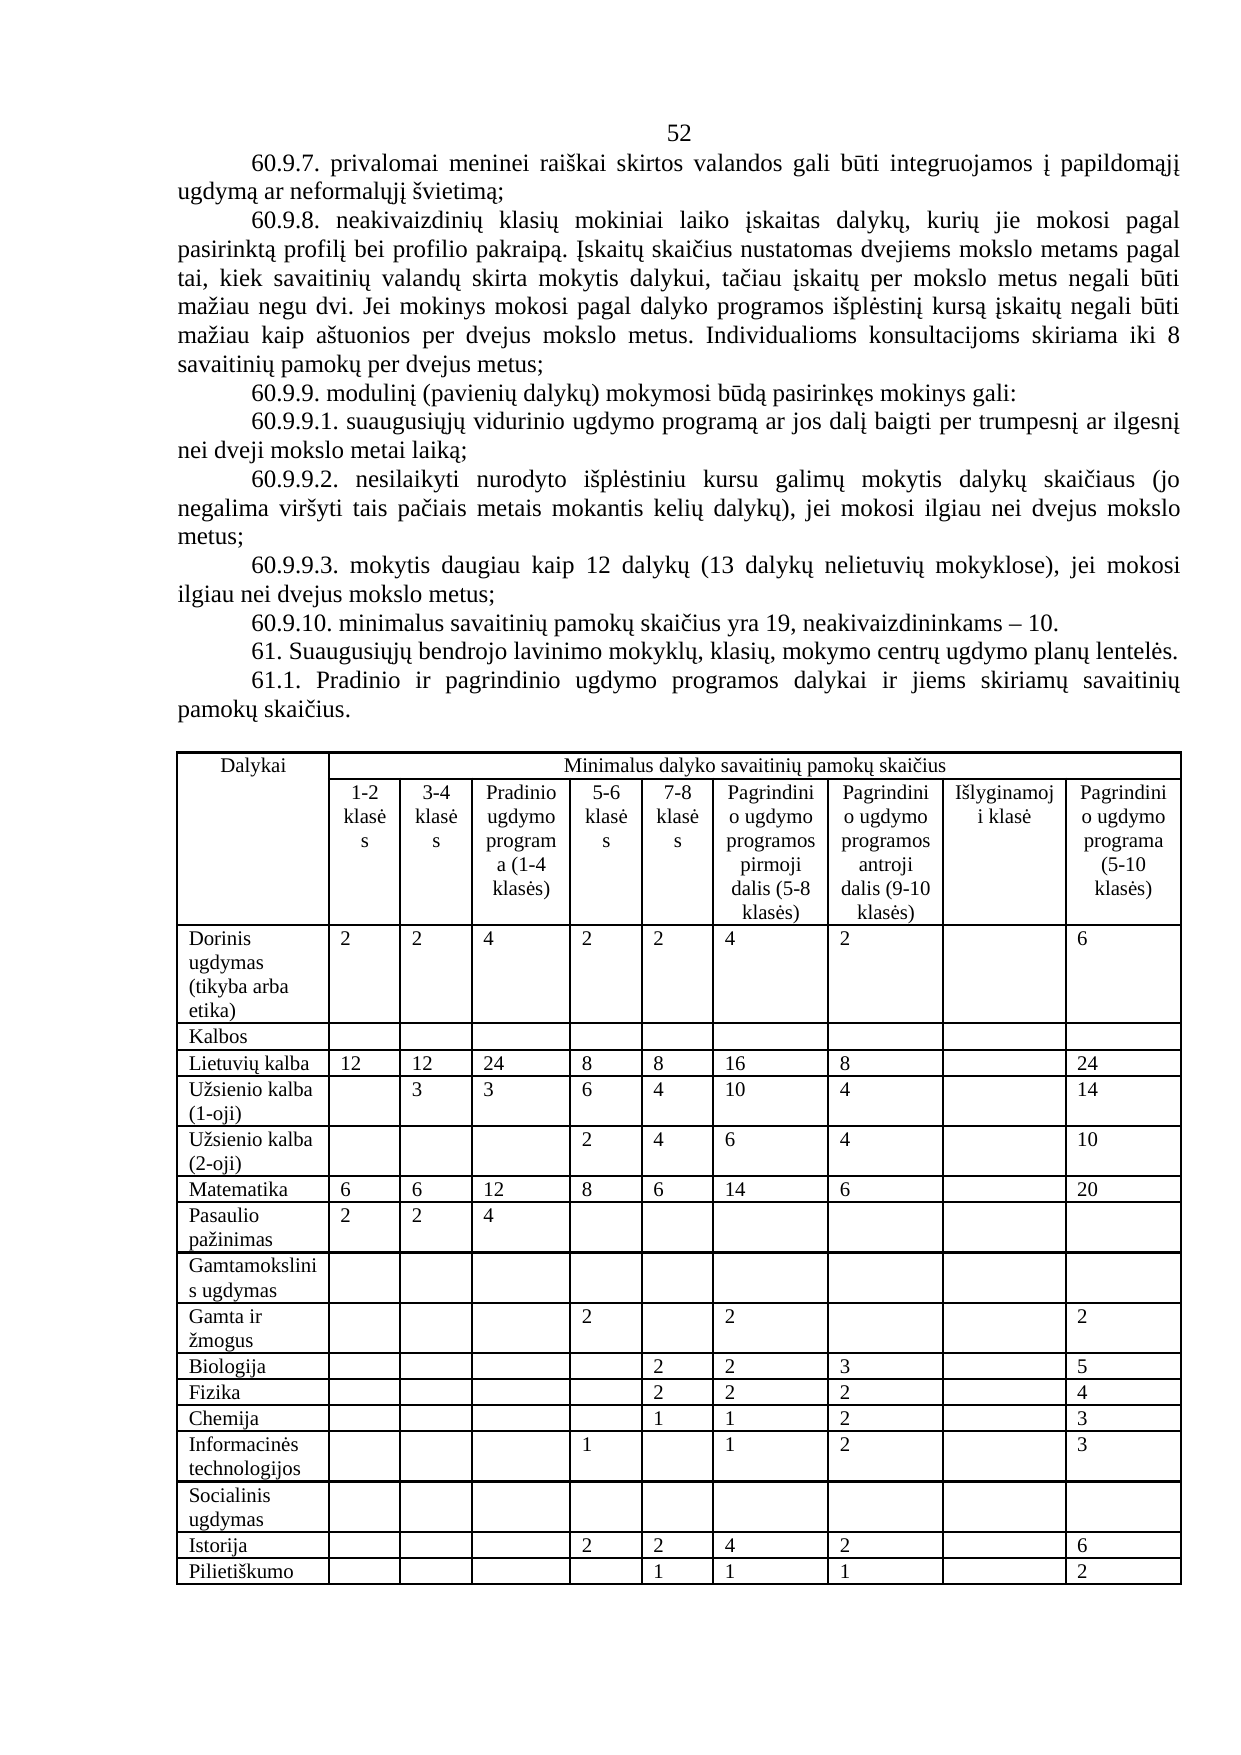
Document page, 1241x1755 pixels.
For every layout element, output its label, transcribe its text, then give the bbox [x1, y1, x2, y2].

table_cell 4 [643, 1127, 712, 1175]
table_cell Gamta ir žmogus [178, 1304, 328, 1352]
table_cell [944, 1077, 1065, 1125]
table_header Dalykai [178, 754, 328, 924]
table_cell [401, 1406, 471, 1430]
table_cell 2 [829, 1380, 942, 1404]
table_cell [401, 1127, 471, 1175]
table_cell Informacinės technologijos [178, 1432, 328, 1480]
text 61.1. Pradinio ir pagrindinio ugdymo programos dalykai ir jiems skiriamų savaitinių pamokų skaičius. [177, 665, 1181, 723]
table_cell Pagrindinio ugdymo programa (5-10 klasės) [1067, 780, 1180, 924]
table_cell [571, 1254, 641, 1302]
table_cell 6 [1067, 926, 1180, 1022]
table_cell 1 [571, 1432, 641, 1480]
table_cell [571, 1406, 641, 1430]
table_cell Pasaulio pažinimas [178, 1203, 328, 1251]
table_cell Pagrindinio ugdymo programos antroji dalis (9-10 klasės) [829, 780, 942, 924]
table_cell 4 [473, 1203, 569, 1251]
table_cell 4 [1067, 1380, 1180, 1404]
table_cell [473, 1483, 569, 1531]
table_cell Pagrindinio ugdymo programos pirmoji dalis (5-8 klasės) [714, 780, 827, 924]
table_cell [944, 1304, 1065, 1352]
table_cell 2 [1067, 1559, 1180, 1583]
table_cell 2 [571, 1533, 641, 1557]
table_cell [944, 1354, 1065, 1378]
table_cell 3 [401, 1077, 471, 1125]
table_cell 6 [401, 1177, 471, 1201]
table_cell Istorija [178, 1533, 328, 1557]
text 60.9.7. privalomai meninei raiškai skirtos valandos gali būti integruojamos į papildomąjį ugdymą ar neformalųjį švietimą; [177, 148, 1181, 205]
table_cell Gamtamokslinis ugdymas [178, 1254, 328, 1302]
table_cell [944, 1051, 1065, 1074]
table_cell 3 [473, 1077, 569, 1125]
table_cell 7-8 klasės [643, 780, 712, 924]
table_cell 2 [829, 1533, 942, 1557]
table_cell 20 [1067, 1177, 1180, 1201]
table_cell [714, 1203, 827, 1251]
table_cell 4 [714, 926, 827, 1022]
table_cell [944, 1254, 1065, 1302]
table_cell 2 [829, 926, 942, 1022]
table_cell 2 [643, 926, 712, 1022]
table_cell 5-6 klasės [571, 780, 641, 924]
table_cell [401, 1380, 471, 1404]
table_cell [473, 1024, 569, 1048]
table_cell [571, 1024, 641, 1048]
table_cell Užsienio kalba (1-oji) [178, 1077, 328, 1125]
text 60.9.9.1. suaugusiųjų vidurinio ugdymo programą ar jos dalį baigti per trumpesnį ar ilgesnį nei dveji mokslo metai laiką; [177, 406, 1181, 464]
table_cell 10 [1067, 1127, 1180, 1175]
table_cell [473, 1254, 569, 1302]
table_cell [1067, 1203, 1180, 1251]
table_cell [944, 1432, 1065, 1480]
table_cell 1 [643, 1559, 712, 1583]
table_cell [643, 1203, 712, 1251]
table_cell 24 [1067, 1051, 1180, 1074]
table_cell [571, 1483, 641, 1531]
table_cell 10 [714, 1077, 827, 1125]
table_cell [714, 1254, 827, 1302]
table_cell 1 [714, 1432, 827, 1480]
table_cell [473, 1354, 569, 1378]
table_cell [643, 1304, 712, 1352]
table_cell 8 [571, 1051, 641, 1074]
table_cell [944, 1533, 1065, 1557]
table_cell [330, 1559, 399, 1583]
table_cell 2 [330, 1203, 399, 1251]
table_cell Chemija [178, 1406, 328, 1430]
table_cell [944, 1380, 1065, 1404]
table_cell Socialinis ugdymas [178, 1483, 328, 1531]
table_cell 3 [1067, 1432, 1180, 1480]
table_cell 2 [643, 1380, 712, 1404]
table_cell [401, 1533, 471, 1557]
table_cell [944, 1406, 1065, 1430]
table_cell 2 [401, 1203, 471, 1251]
table_cell [330, 1483, 399, 1531]
table_cell 6 [571, 1077, 641, 1125]
table_cell 12 [401, 1051, 471, 1074]
table_cell Pilietiškumo [178, 1559, 328, 1583]
table_cell [473, 1432, 569, 1480]
table_cell [473, 1559, 569, 1583]
table_cell [330, 1304, 399, 1352]
table_cell 6 [330, 1177, 399, 1201]
table_cell 1 [643, 1406, 712, 1430]
table_cell 8 [829, 1051, 942, 1074]
table_cell 4 [714, 1533, 827, 1557]
table_cell 8 [571, 1177, 641, 1201]
table_cell [401, 1304, 471, 1352]
table_cell [944, 926, 1065, 1022]
table_cell 2 [829, 1432, 942, 1480]
table_cell 1 [714, 1559, 827, 1583]
table_cell 2 [643, 1354, 712, 1378]
table_cell 6 [714, 1127, 827, 1175]
table_cell 16 [714, 1051, 827, 1074]
table_cell 6 [829, 1177, 942, 1201]
table_cell Pradinio ugdymo programa (1-4 klasės) [473, 780, 569, 924]
table_cell 4 [829, 1127, 942, 1175]
table_cell [944, 1483, 1065, 1531]
table_cell [1067, 1024, 1180, 1048]
table_cell 5 [1067, 1354, 1180, 1378]
table_cell [330, 1432, 399, 1480]
table_cell 12 [473, 1177, 569, 1201]
text 60.9.8. neakivaizdinių klasių mokiniai laiko įskaitas dalykų, kurių jie mokosi pagal pasirinktą profilį bei profilio pakraipą. Įskaitų skaičius nustatomas dvejiems mokslo metams pagal tai, kiek savaitinių valandų skirta mokytis dalykui, tačiau įskaitų per mokslo metus negali būti mažiau negu dvi. Jei mokinys mokosi pagal dalyko programos išplėstinį kursą įskaitų negali būti mažiau kaip aštuonios per dvejus mokslo metus. Individualioms konsultacijoms skiriama iki 8 savaitinių pamokų per dvejus metus; [177, 205, 1181, 378]
table_cell [714, 1483, 827, 1531]
table_cell 4 [473, 926, 569, 1022]
table_cell 2 [571, 1127, 641, 1175]
table_cell 4 [829, 1077, 942, 1125]
table_cell [330, 1024, 399, 1048]
table_cell [944, 1203, 1065, 1251]
table_cell [330, 1406, 399, 1430]
table_cell 6 [1067, 1533, 1180, 1557]
table_cell 1 [829, 1559, 942, 1583]
table_cell 3-4 klasės [401, 780, 471, 924]
table_cell Išlyginamoji klasė [944, 780, 1065, 924]
table_cell [330, 1533, 399, 1557]
table_cell 3 [1067, 1406, 1180, 1430]
table_header Minimalus dalyko savaitinių pamokų skaičius [330, 754, 1180, 777]
table_cell 2 [714, 1380, 827, 1404]
table_cell [330, 1354, 399, 1378]
table_cell [401, 1559, 471, 1583]
table_cell [473, 1127, 569, 1175]
table_cell [643, 1024, 712, 1048]
table_cell [571, 1380, 641, 1404]
table_cell [829, 1304, 942, 1352]
table_cell 8 [643, 1051, 712, 1074]
table_cell [944, 1177, 1065, 1201]
table_cell [473, 1406, 569, 1430]
table_cell [829, 1254, 942, 1302]
table_cell [401, 1254, 471, 1302]
table_cell 2 [714, 1304, 827, 1352]
table_cell [714, 1024, 827, 1048]
table_cell 2 [571, 926, 641, 1022]
table_cell [829, 1024, 942, 1048]
text 60.9.9.2. nesilaikyti nurodyto išplėstiniu kursu galimų mokytis dalykų skaičiaus (jo negalima viršyti tais pačiais metais mokantis kelių dalykų), jei mokosi ilgiau nei dvejus mokslo metus; [177, 464, 1181, 550]
table_cell [473, 1380, 569, 1404]
table_cell [473, 1304, 569, 1352]
table_cell [944, 1024, 1065, 1048]
text 60.9.10. minimalus savaitinių pamokų skaičius yra 19, neakivaizdininkams – 10. [177, 608, 1181, 636]
table_cell 6 [643, 1177, 712, 1201]
table_cell 2 [829, 1406, 942, 1430]
table_cell [829, 1203, 942, 1251]
table_cell Lietuvių kalba [178, 1051, 328, 1074]
table_cell [643, 1483, 712, 1531]
table_cell Fizika [178, 1380, 328, 1404]
table_cell 2 [571, 1304, 641, 1352]
text 61. Suaugusiųjų bendrojo lavinimo mokyklų, klasių, mokymo centrų ugdymo planų lentelės. [177, 636, 1181, 665]
table_cell [473, 1533, 569, 1557]
table_cell [571, 1203, 641, 1251]
table_cell [643, 1432, 712, 1480]
table_cell [944, 1127, 1065, 1175]
table_cell [571, 1354, 641, 1378]
table_cell Kalbos [178, 1024, 328, 1048]
table_cell [401, 1024, 471, 1048]
table_cell [330, 1254, 399, 1302]
table_cell 4 [643, 1077, 712, 1125]
table_cell [401, 1354, 471, 1378]
table_cell 3 [829, 1354, 942, 1378]
table_cell 2 [714, 1354, 827, 1378]
table_cell [571, 1559, 641, 1583]
table_cell [401, 1432, 471, 1480]
table_cell [643, 1254, 712, 1302]
table_cell [401, 1483, 471, 1531]
table_cell Užsienio kalba (2-oji) [178, 1127, 328, 1175]
table_cell Dorinis ugdymas (tikyba arba etika) [178, 926, 328, 1022]
table_cell [330, 1380, 399, 1404]
table_cell [1067, 1254, 1180, 1302]
table_cell 1-2 klasės [330, 780, 399, 924]
table_cell 24 [473, 1051, 569, 1074]
table_cell [330, 1127, 399, 1175]
table_cell 2 [401, 926, 471, 1022]
table_cell Biologija [178, 1354, 328, 1378]
table_cell 14 [714, 1177, 827, 1201]
table_cell 14 [1067, 1077, 1180, 1125]
table_cell [944, 1559, 1065, 1583]
table_cell 1 [714, 1406, 827, 1430]
table_cell 2 [1067, 1304, 1180, 1352]
table_cell 12 [330, 1051, 399, 1074]
table_cell 2 [330, 926, 399, 1022]
table_cell Matematika [178, 1177, 328, 1201]
table_cell 2 [643, 1533, 712, 1557]
table_cell [829, 1483, 942, 1531]
text 60.9.9. modulinį (pavienių dalykų) mokymosi būdą pasirinkęs mokinys gali: [177, 378, 1181, 406]
text 60.9.9.3. mokytis daugiau kaip 12 dalykų (13 dalykų nelietuvių mokyklose), jei mokosi ilgiau nei dvejus mokslo metus; [177, 550, 1181, 608]
table_cell [330, 1077, 399, 1125]
table_cell [1067, 1483, 1180, 1531]
